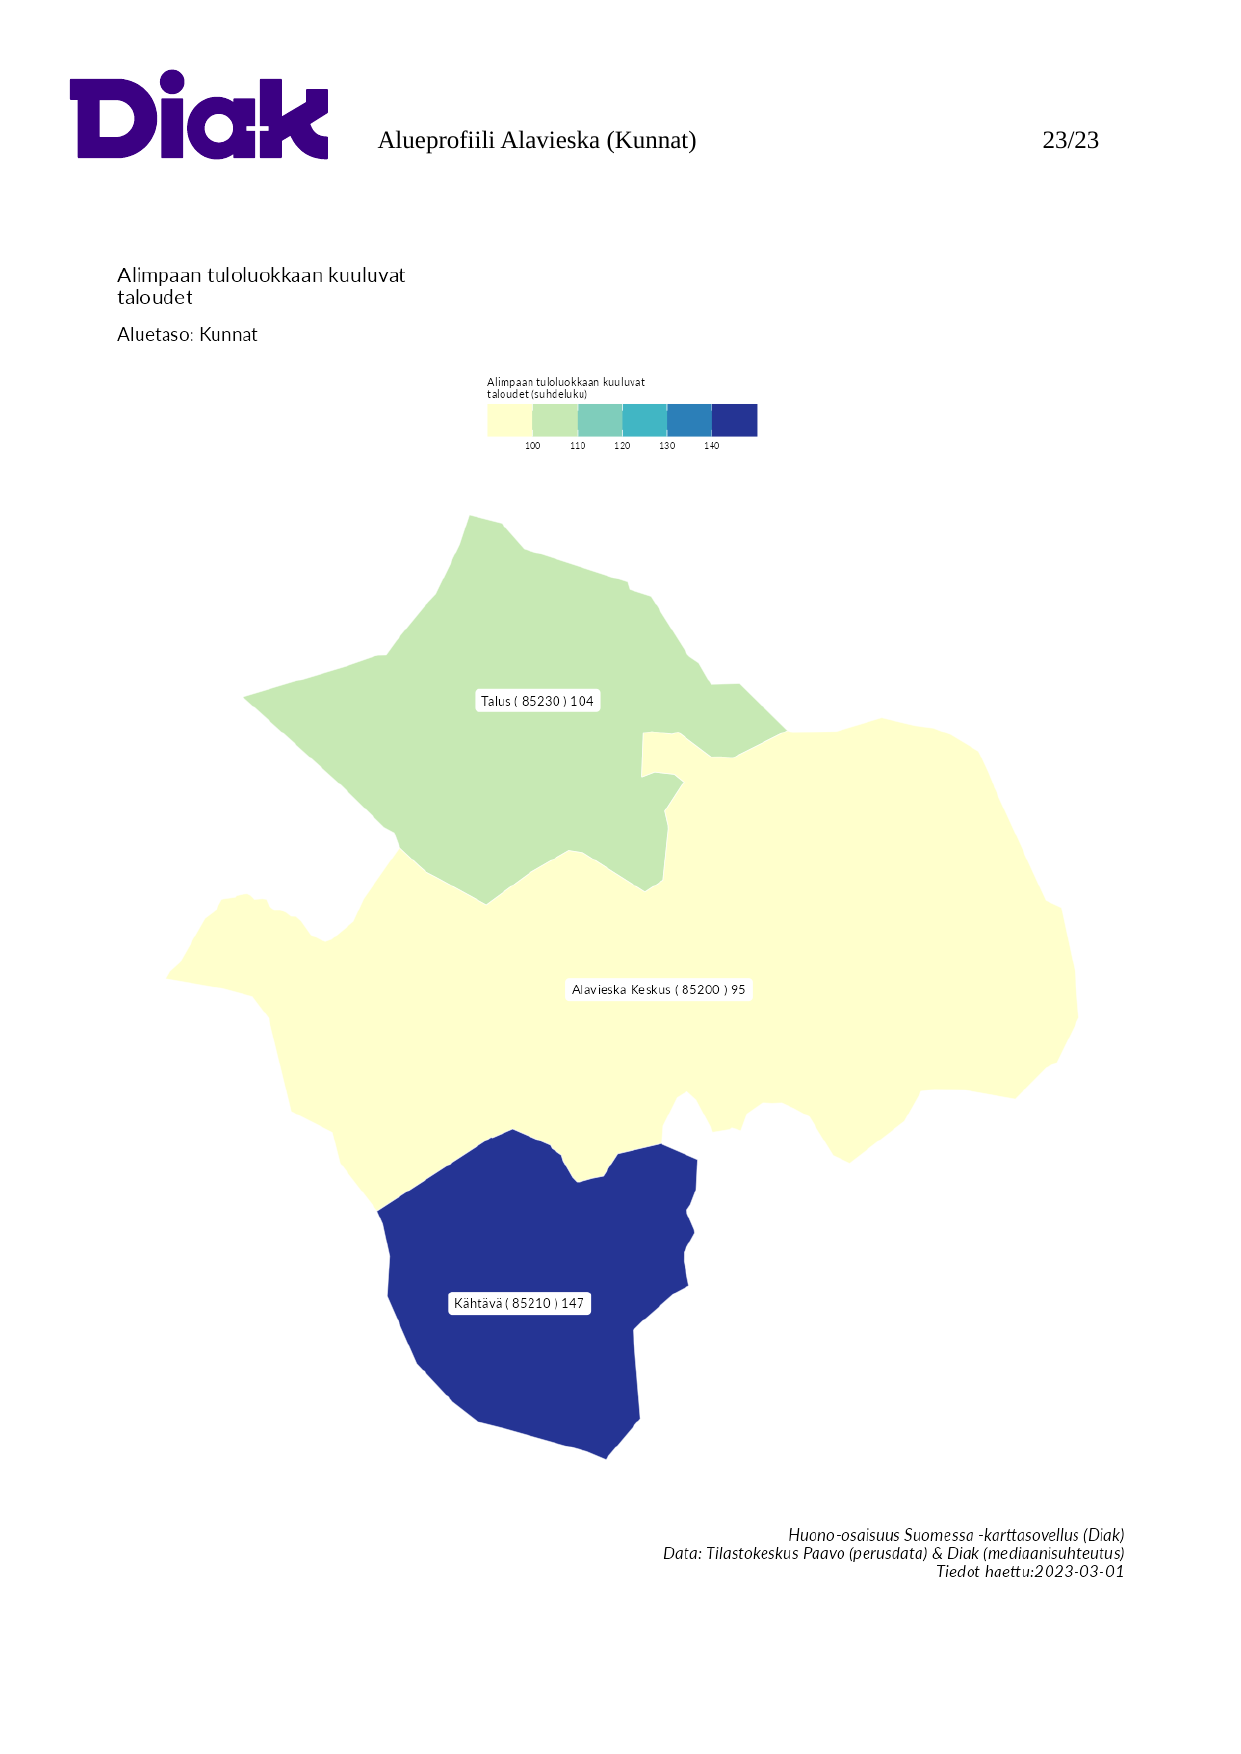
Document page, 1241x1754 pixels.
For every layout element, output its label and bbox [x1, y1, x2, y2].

picture [61, 196, 1179, 1651]
